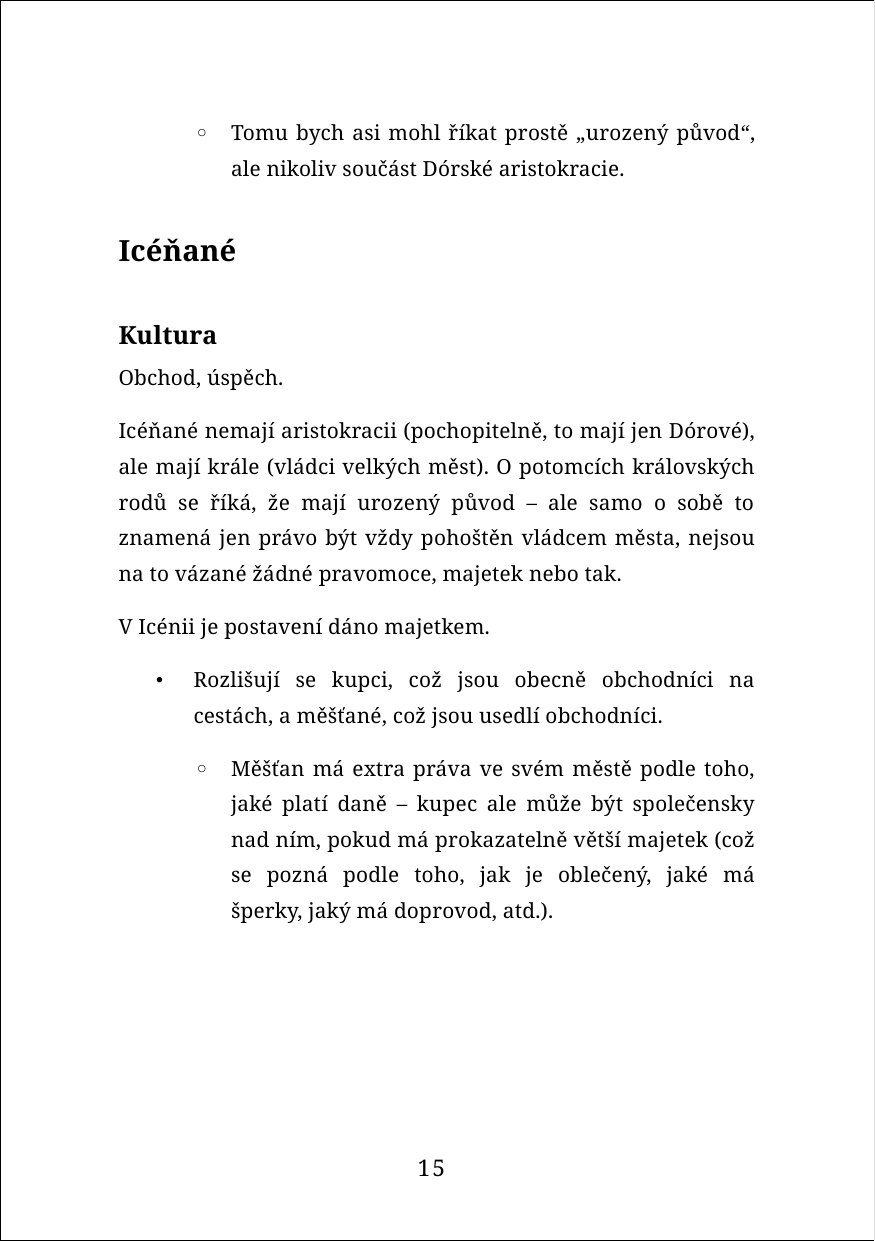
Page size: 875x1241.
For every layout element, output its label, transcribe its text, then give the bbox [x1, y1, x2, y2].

list Měšťan má extra práva ve svém městě podle toho, jaké platí daně – kupec ale může být společensky nad ním, pokud má prokazatelně větší majetek (což se pozná podle toho, jak je oblečený, jaké má šperky, jaký má doprovod, atd.). [193, 754, 756, 924]
list Tomu bych asi mohl říkat prostě „urozený původ“, ale nikoliv součást Dórské aristokracie. [193, 118, 756, 182]
subtitle Kultura [118, 318, 756, 352]
subtitle Icéňané [118, 231, 756, 270]
text V Icénii je postavení dáno majetkem. [118, 612, 756, 640]
text Obchod, úspěch. [118, 363, 756, 392]
list Rozlišují se kupci, což jsou obecně obchodníci na cestách, a měšťané, což jsou usedlí obchodníci. [156, 665, 756, 729]
text Icéňané nemají aristokracii (pochopitelně, to mají jen Dórové), ale mají krále (vládci velkých měst). O potomcích královských rodů se říká, že mají urozený původ – ale samo o sobě to znamená jen právo být vždy pohoštěn vládcem města, nejsou na to vázané žádné pravomoce, majetek nebo tak. [118, 417, 756, 587]
